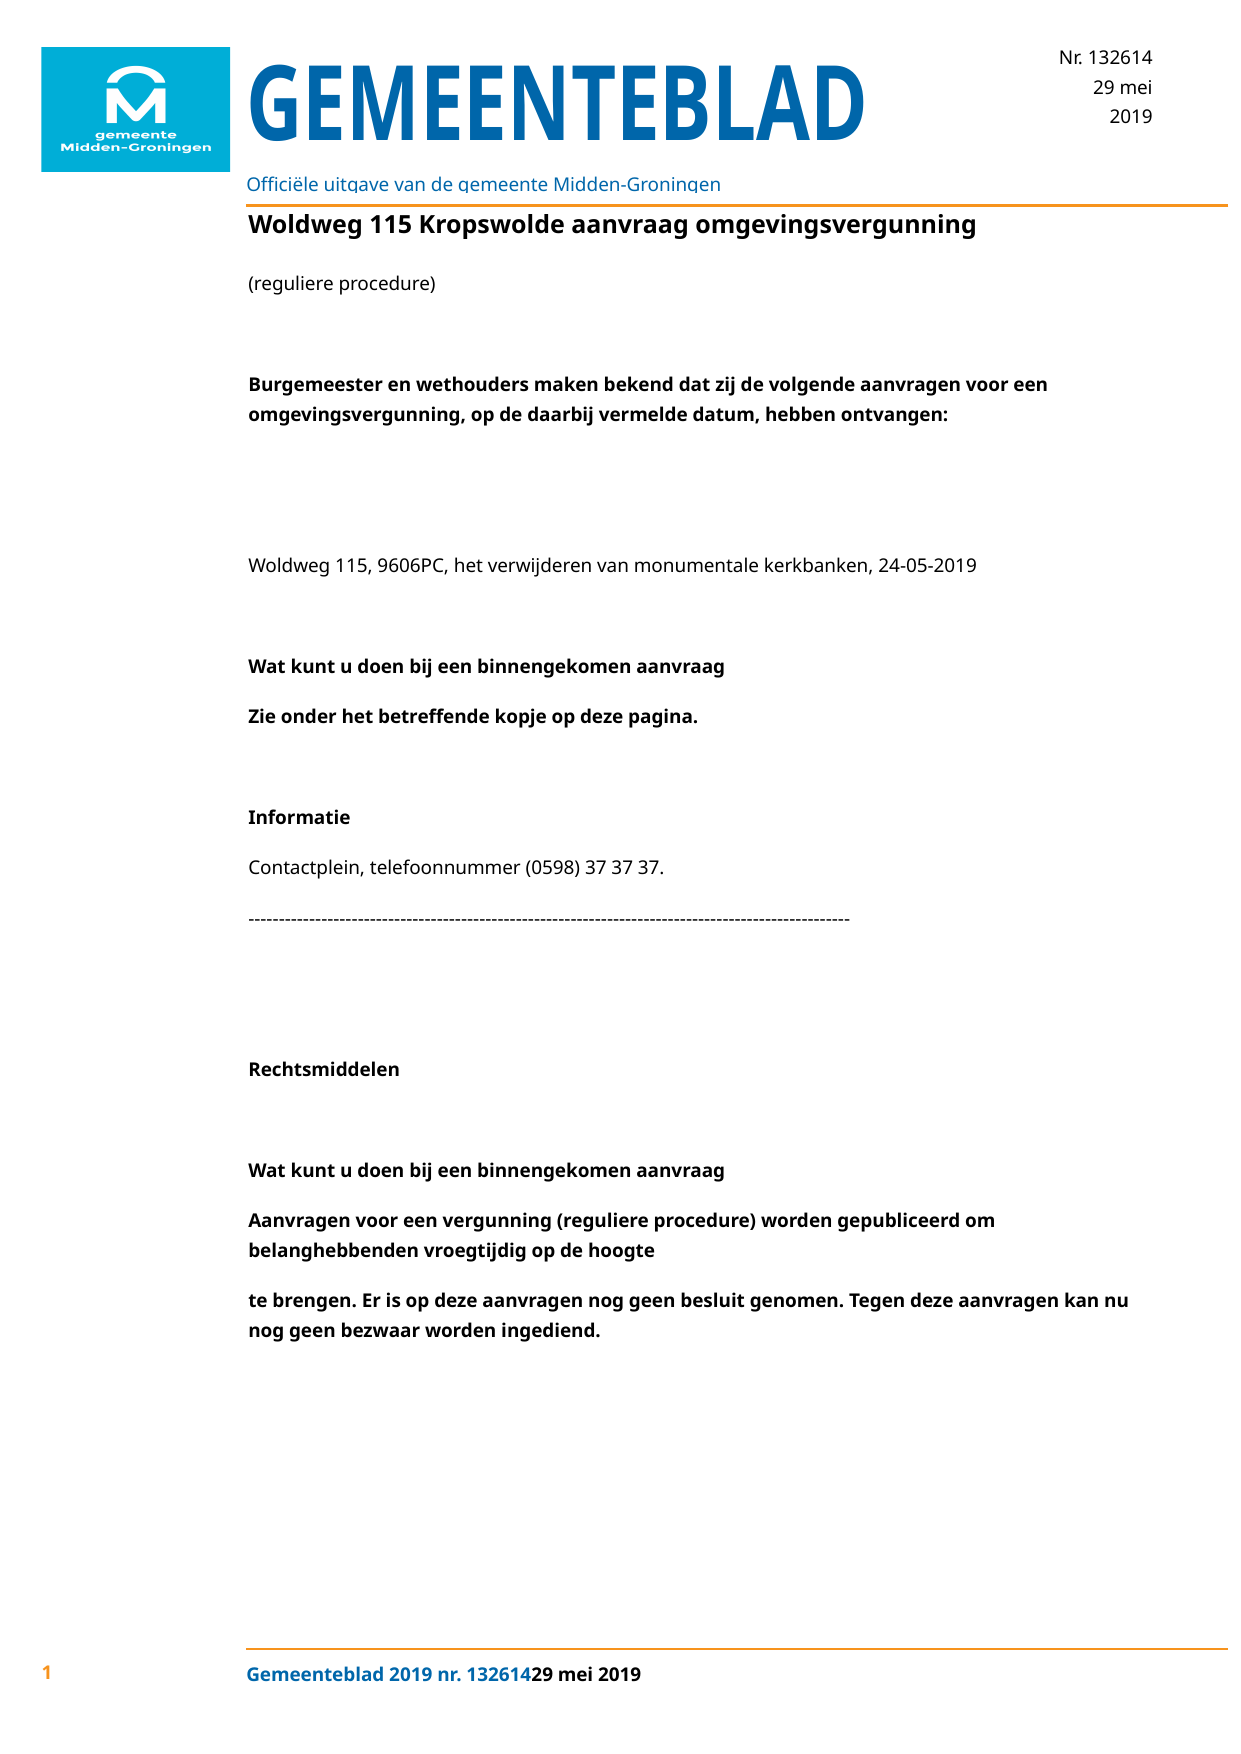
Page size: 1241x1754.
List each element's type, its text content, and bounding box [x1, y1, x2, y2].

text te brengen. Er is op deze aanvragen nog geen besluit genomen. Tegen deze aanvragen kan nu nog geen bezwaar worden ingediend. [248, 1287, 1152, 1343]
text (reguliere procedure) [248, 270, 1152, 296]
text Zie onder het betreffende kopje op deze pagina. [248, 703, 1152, 729]
text Wat kunt u doen bij een binnengekomen aanvraag [248, 1157, 1152, 1183]
text Informatie [248, 804, 1152, 830]
text --------------------------------------------------------------------------------------------------- [248, 905, 1152, 931]
text Contactplein, telefoonnummer (0598) 37 37 37. [248, 854, 1152, 880]
text Wat kunt u doen bij een binnengekomen aanvraag [248, 653, 1152, 678]
text Woldweg 115 Kropswolde aanvraag omgevingsvergunning [248, 207, 1152, 241]
picture [107, 89, 165, 122]
text Woldweg 115, 9606PC, het verwijderen van monumentale kerkbanken, 24-05-2019 [248, 552, 1152, 578]
text Burgemeester en wethouders maken bekend dat zij de volgende aanvragen voor een omgevingsvergunning, op de daarbij vermelde datum, hebben ontvangen: [248, 371, 1152, 426]
picture [184, 146, 190, 153]
text Aanvragen voor een vergunning (reguliere procedure) worden gepubliceerd om belanghebbenden vroegtijdig op de hoogte [248, 1207, 1152, 1263]
text Rechtsmiddelen [248, 1056, 1152, 1082]
picture [108, 66, 164, 82]
